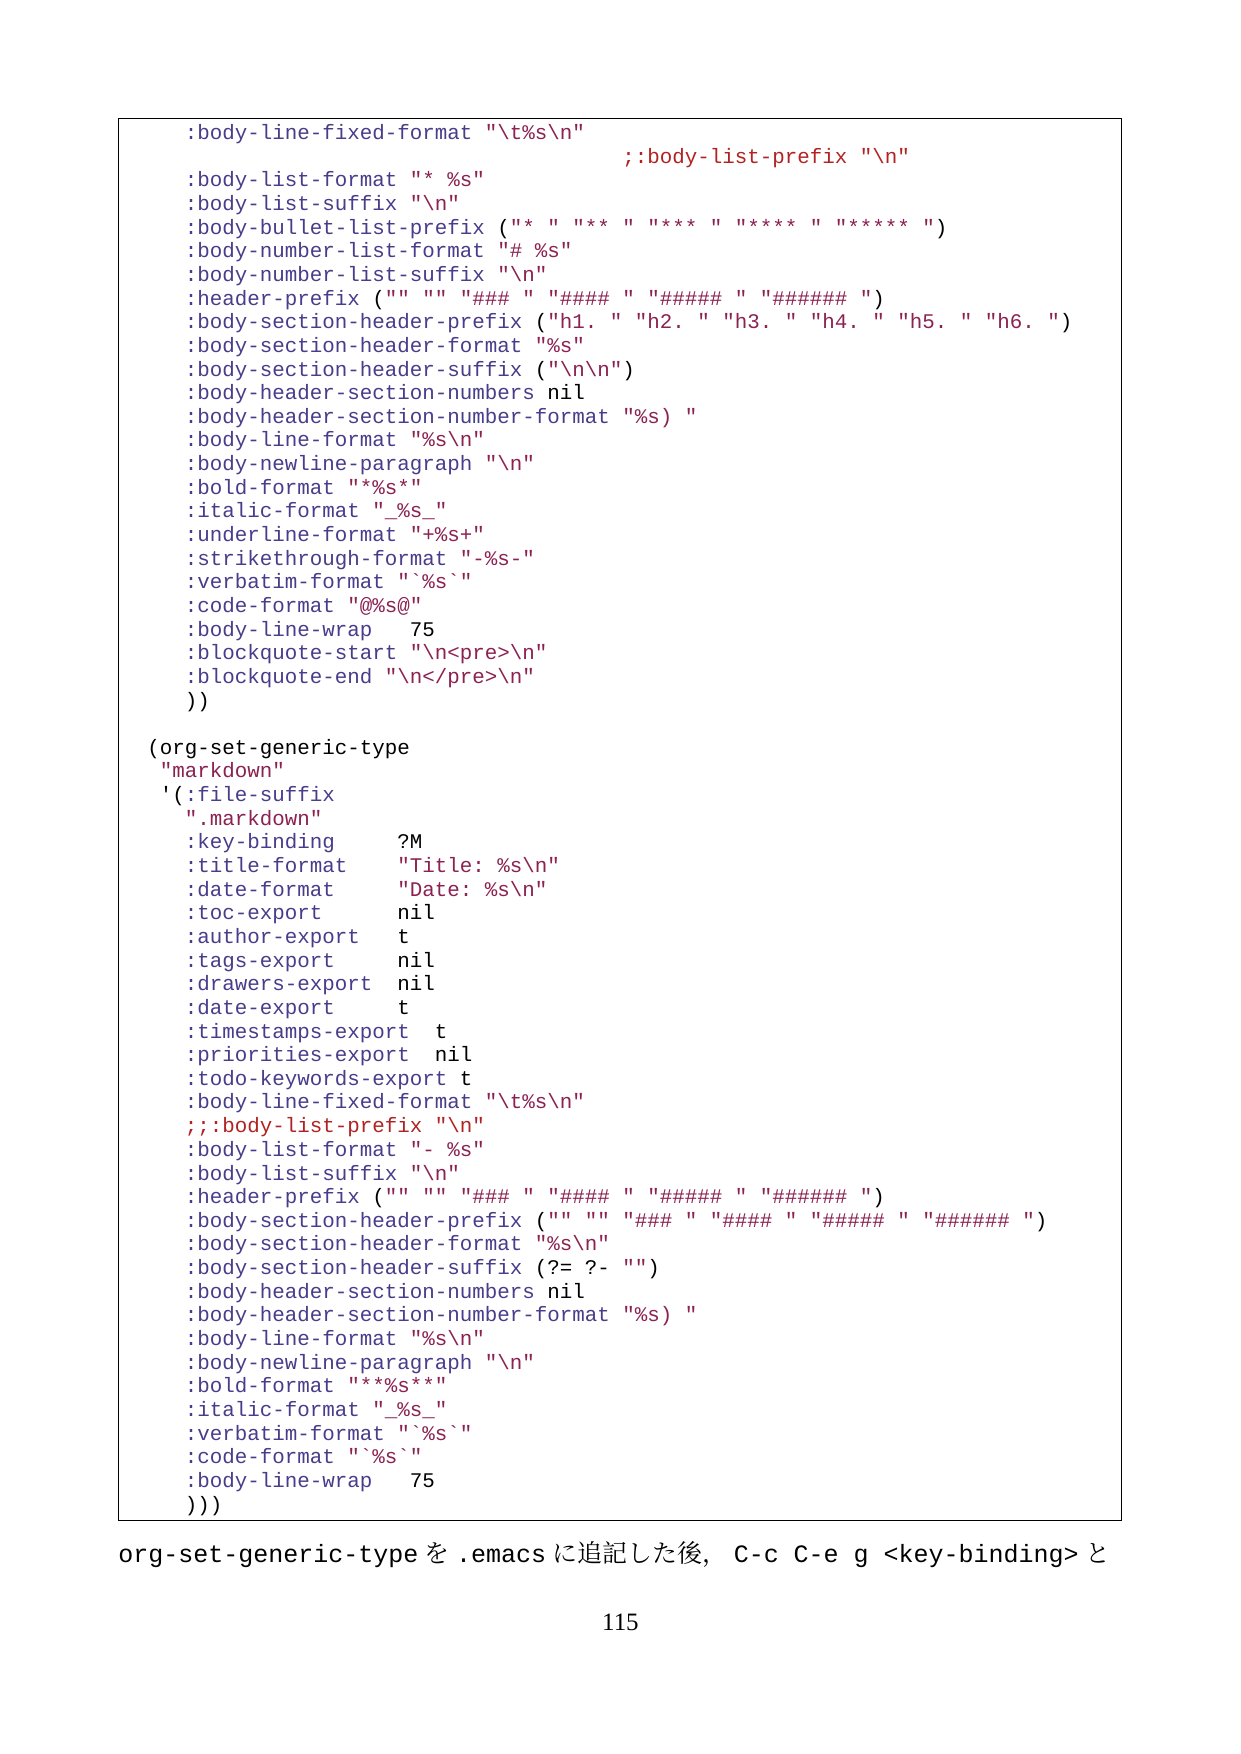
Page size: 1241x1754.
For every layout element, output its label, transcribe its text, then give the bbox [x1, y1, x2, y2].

text org-set-generic-type を .emacs に追記した後， C-c C-e g <key-binding> と [118, 1533, 1122, 1570]
text :body-line-format "%s\n" [119, 426, 1121, 449]
text :body-section-header-prefix ("h1. " "h2. " "h3. " "h4. " "h5. " "h6. ") [119, 307, 1121, 331]
text :body-list-suffix "\n" [119, 189, 1121, 213]
text :underline-format "+%s+" [119, 520, 1121, 544]
text :body-newline-paragraph "\n" [119, 449, 1121, 473]
text :body-line-format "%s\n" [119, 1324, 1121, 1348]
text :body-header-section-numbers nil [119, 1277, 1121, 1300]
text :strikethrough-format "-%s-" [119, 544, 1121, 567]
text :body-number-list-suffix "\n" [119, 260, 1121, 284]
text (org-set-generic-type [119, 733, 1121, 757]
text :code-format "@%s@" [119, 591, 1121, 615]
text :body-line-wrap 75 [119, 615, 1121, 638]
text :body-list-format "* %s" [119, 165, 1121, 189]
text :body-header-section-numbers nil [119, 378, 1121, 402]
text :date-format "Date: %s\n" [119, 875, 1121, 898]
text :verbatim-format "`%s`" [119, 1419, 1121, 1442]
text ))) [119, 1489, 1121, 1520]
text :header-prefix ("" "" "### " "#### " "##### " "###### ") [119, 1182, 1121, 1206]
text ;:body-list-prefix "\n" [119, 142, 1121, 165]
text :bold-format "**%s**" [119, 1371, 1121, 1395]
text :body-section-header-format "%s\n" [119, 1229, 1121, 1253]
text :body-line-fixed-format "\t%s\n" [119, 1088, 1121, 1111]
text :key-binding ?M [119, 827, 1121, 851]
text :body-number-list-format "# %s" [119, 236, 1121, 260]
text "markdown" [119, 757, 1121, 780]
text :priorities-export nil [119, 1040, 1121, 1064]
text :body-line-wrap 75 [119, 1466, 1121, 1489]
text :toc-export nil [119, 898, 1121, 922]
text :title-format "Title: %s\n" [119, 851, 1121, 875]
text :body-list-format "- %s" [119, 1135, 1121, 1158]
text :body-bullet-list-prefix ("* " "** " "*** " "**** " "***** ") [119, 213, 1121, 236]
text :blockquote-end "\n</pre>\n" [119, 662, 1121, 686]
text :italic-format "_%s_" [119, 1395, 1121, 1419]
text )) [119, 686, 1121, 709]
text :tags-export nil [119, 946, 1121, 969]
text :timestamps-export t [119, 1017, 1121, 1040]
text :blockquote-start "\n<pre>\n" [119, 638, 1121, 662]
text :body-line-fixed-format "\t%s\n" [119, 119, 1121, 142]
text :drawers-export nil [119, 969, 1121, 993]
text :body-section-header-suffix ("\n\n") [119, 354, 1121, 378]
text ;;:body-list-prefix "\n" [119, 1111, 1121, 1135]
text :body-list-suffix "\n" [119, 1158, 1121, 1182]
text :code-format "`%s`" [119, 1442, 1121, 1466]
text :body-header-section-number-format "%s) " [119, 1300, 1121, 1324]
text :body-newline-paragraph "\n" [119, 1348, 1121, 1371]
text :verbatim-format "`%s`" [119, 567, 1121, 591]
text :body-section-header-prefix ("" "" "### " "#### " "##### " "###### ") [119, 1206, 1121, 1229]
text :body-section-header-suffix (?= ?- "") [119, 1253, 1121, 1277]
text :italic-format "_%s_" [119, 496, 1121, 520]
text :header-prefix ("" "" "### " "#### " "##### " "###### ") [119, 284, 1121, 307]
text :author-export t [119, 922, 1121, 946]
text :todo-keywords-export t [119, 1064, 1121, 1088]
text :bold-format "*%s*" [119, 473, 1121, 496]
text :body-section-header-format "%s" [119, 331, 1121, 354]
text :body-header-section-number-format "%s) " [119, 402, 1121, 426]
text :date-export t [119, 993, 1121, 1017]
text '(:file-suffix [119, 780, 1121, 804]
text ".markdown" [119, 804, 1121, 827]
